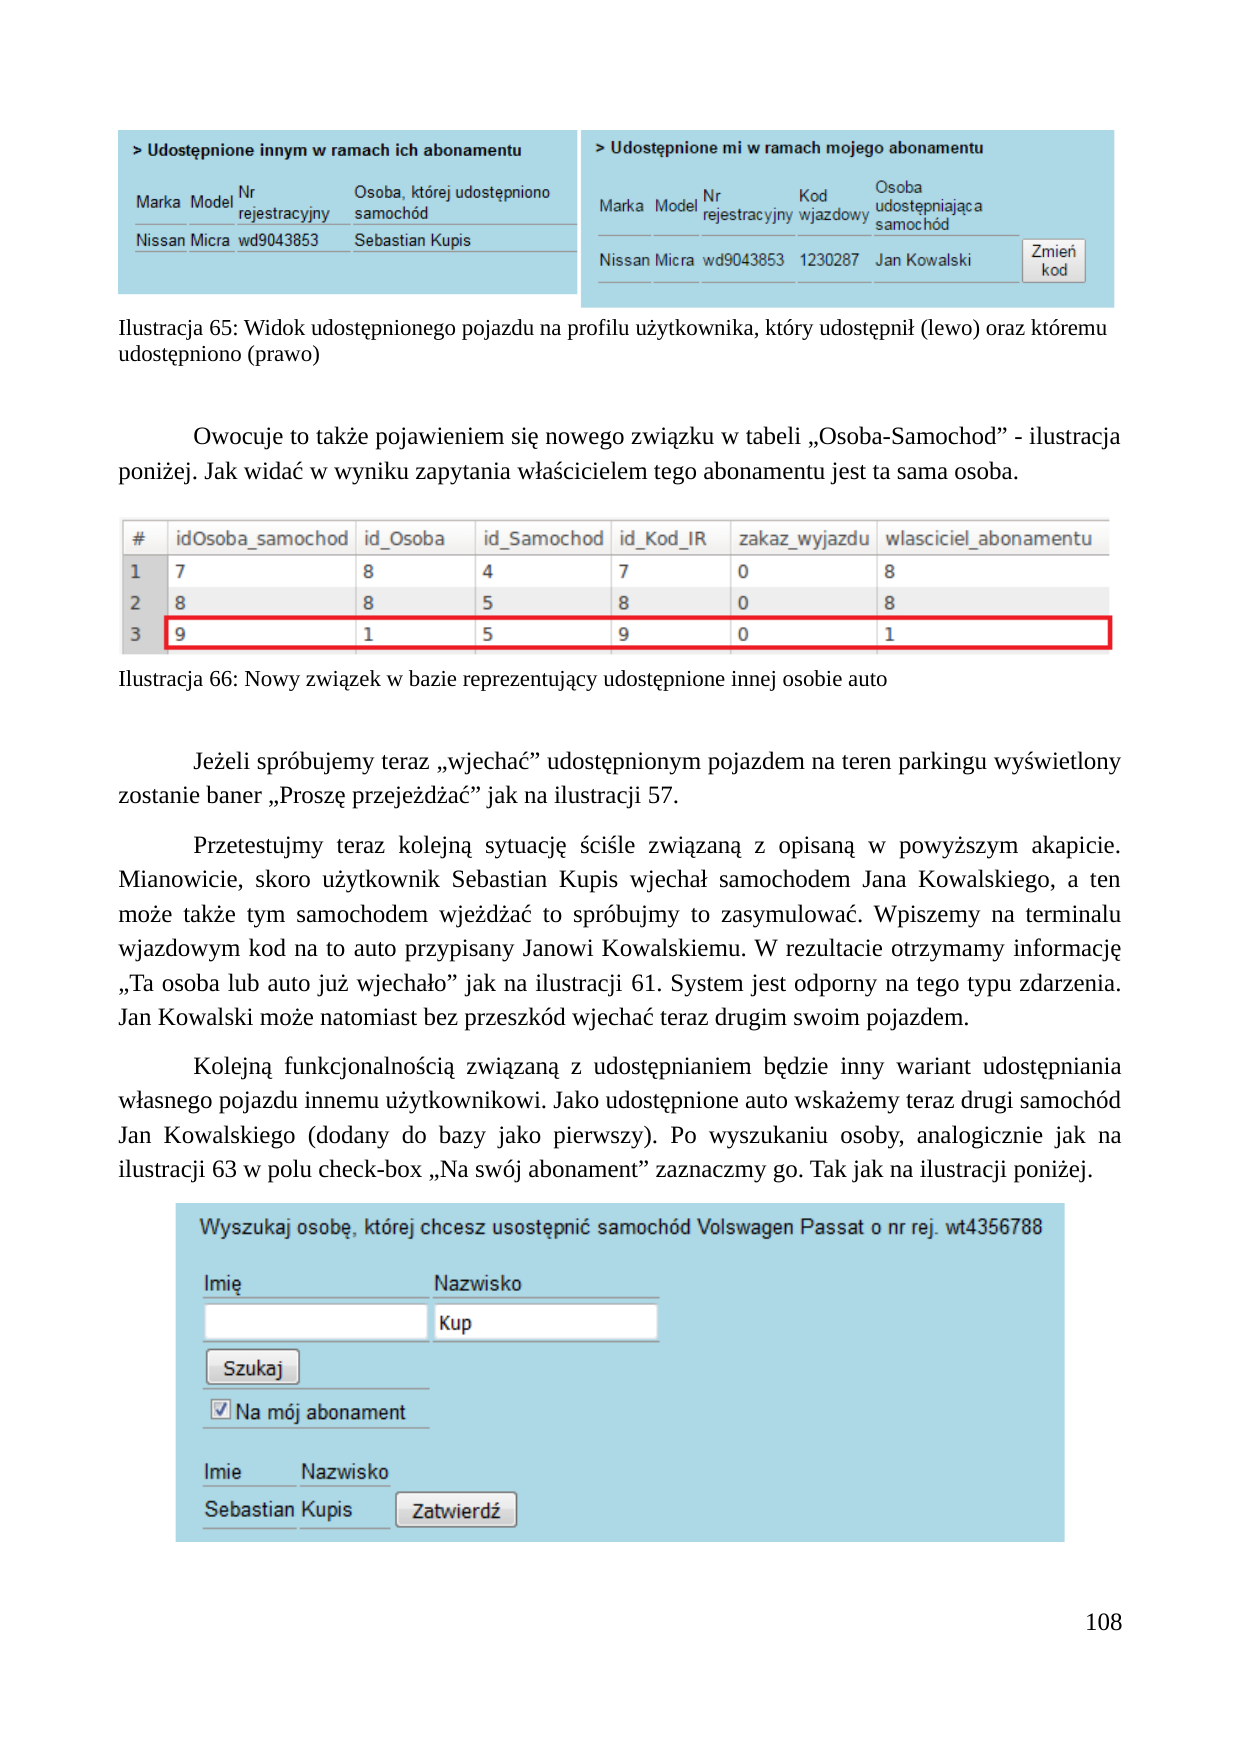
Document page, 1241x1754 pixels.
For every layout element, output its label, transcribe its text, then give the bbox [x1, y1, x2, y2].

picture [118, 517, 1123, 665]
text Owocuje to także pojawieniem się nowego związku w tabeli „Osoba-Samochod” - ilustracja poniżej. Jak widać w wyniku zapytania właścicielem tego abonamentu jest ta sama osoba. [118, 421, 1122, 484]
text Ilustracja 66: Nowy związek w bazie reprezentujący udostępnione innej osobie auto [118, 665, 1122, 691]
text Kolejną funkcjonalnością związaną z udostępnianiem będzie inny wariant udostępniania własnego pojazdu innemu użytkownikowi. Jako udostępnione auto wskażemy teraz drugi samochód Jan Kowalskiego (dodany do bazy jako pierwszy). Po wyszukaniu osoby, analogicznie jak na ilustracji 63 w polu check-box „Na swój abonament” zaznaczmy go. Tak jak na ilustracji poniżej. [118, 1051, 1122, 1183]
text Ilustracja 65: Widok udostępnionego pojazdu na profilu użytkownika, który udostępnił (lewo) oraz któremu udostępniono (prawo) [118, 314, 1122, 367]
picture [175, 1203, 1065, 1542]
picture [118, 130, 1123, 314]
text Przetestujmy teraz kolejną sytuację ściśle związaną z opisaną w powyższym akapicie. Mianowicie, skoro użytkownik Sebastian Kupis wjechał samochodem Jana Kowalskiego, a ten może także tym samochodem wjeżdżać to spróbujmy to zasymulować. Wpiszemy na terminalu wjazdowym kod na to auto przypisany Janowi Kowalskiemu. W rezultacie otrzymamy informację „Ta osoba lub auto już wjechało” jak na ilustracji 61. System jest odporny na tego typu zdarzenia. Jan Kowalski może natomiast bez przeszkód wjechać teraz drugim swoim pojazdem. [118, 830, 1122, 1031]
text Jeżeli spróbujemy teraz „wjechać” udostępnionym pojazdem na teren parkingu wyświetlony zostanie baner „Proszę przejeżdżać” jak na ilustracji 57. [118, 746, 1122, 809]
